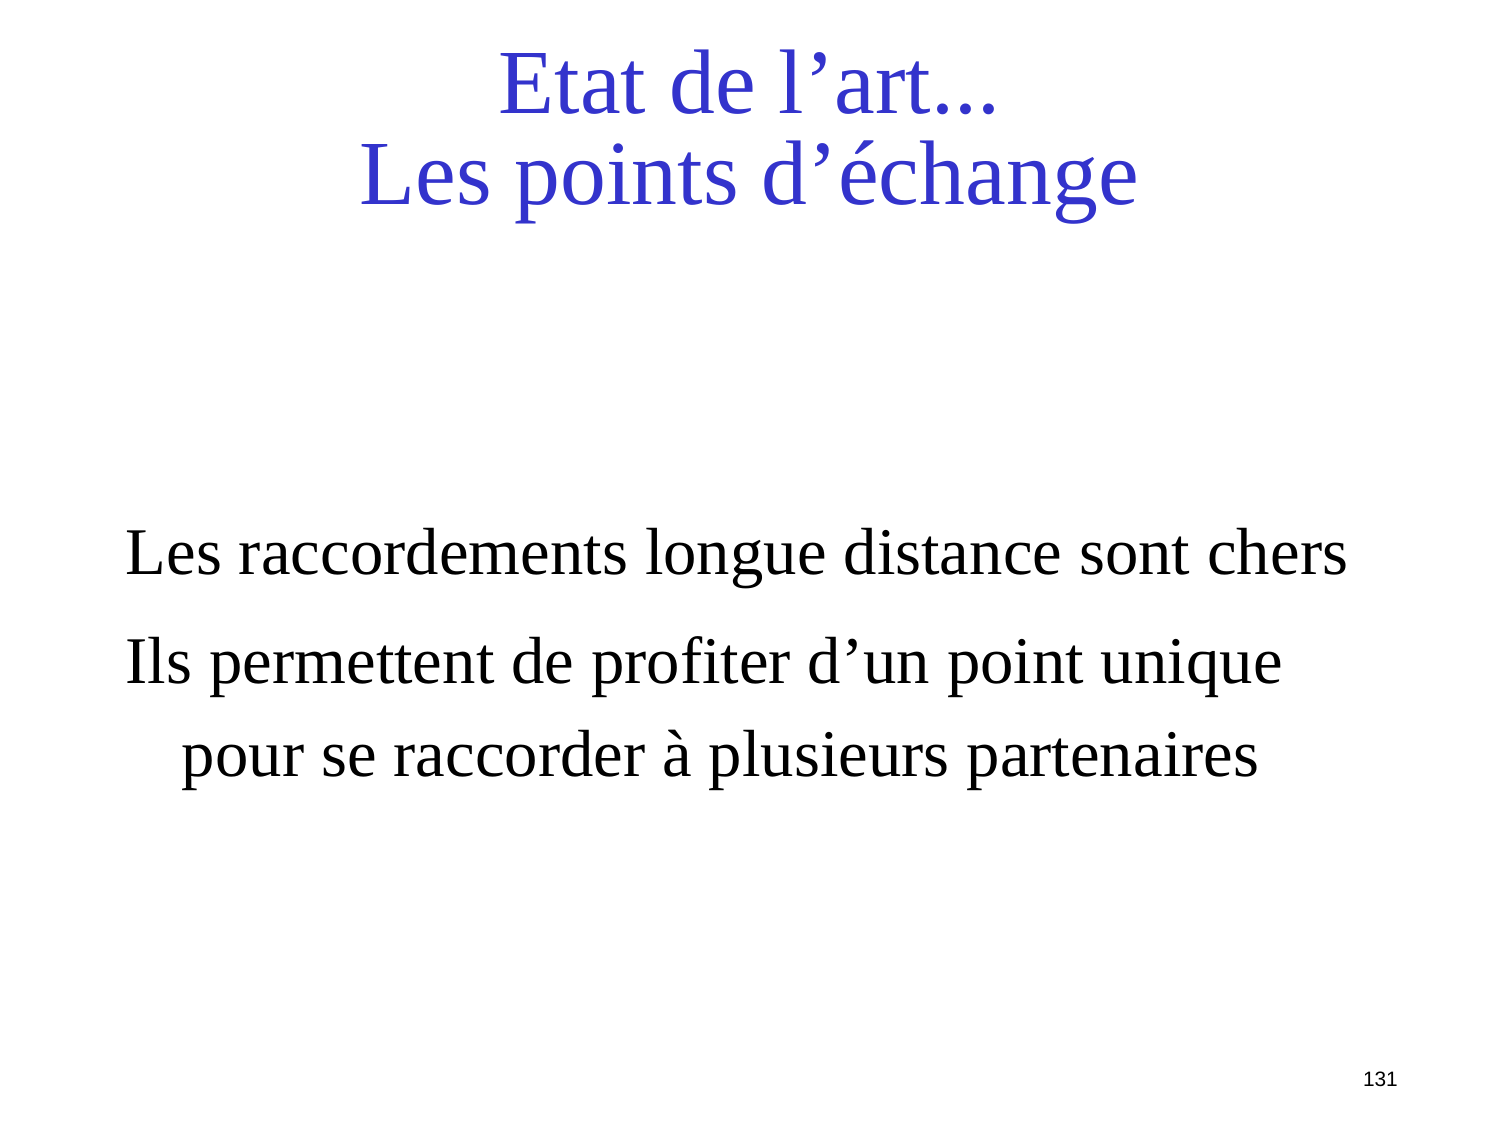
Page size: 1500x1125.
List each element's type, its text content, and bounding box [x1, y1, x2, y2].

list Les raccordements longue distance sont chers Ils permettent de profiter d’un point unique pour se raccorder à plusieurs partenaires [112, 262, 1413, 1026]
title Etat de l’art... Les points d’échange [112, 25, 1388, 238]
